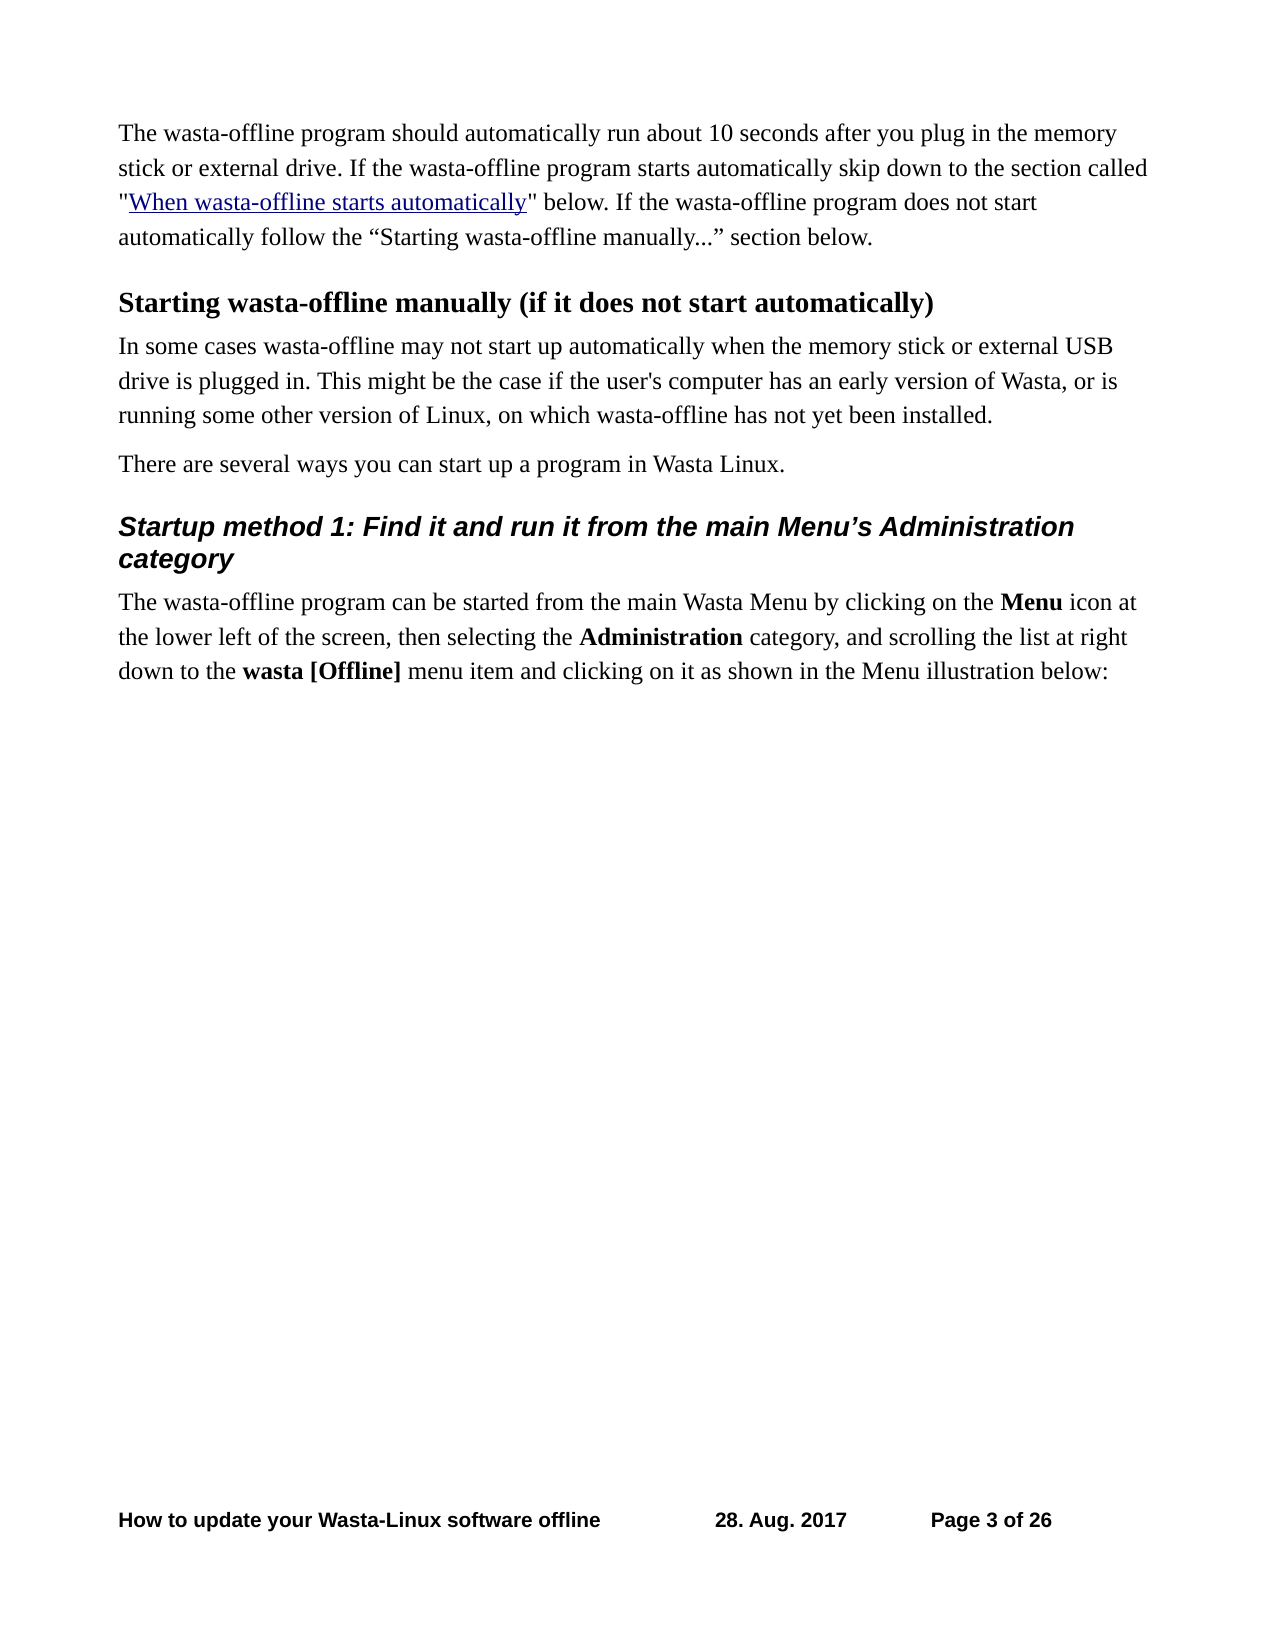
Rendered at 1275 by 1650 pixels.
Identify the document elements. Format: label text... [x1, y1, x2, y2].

text There are several ways you can start up a program in Wasta Linux. [118, 449, 1157, 478]
subtitle Startup method 1: Find it and run it from the main Menu’s Administration category [118, 511, 1157, 574]
text The wasta-offline program can be started from the main Wasta Menu by clicking on the Menu icon at the lower left of the screen, then selecting the Administration category, and scrolling the list at right down to the wasta [Offline] menu item and clicking on it as shown in the Menu illustration below: [118, 587, 1157, 685]
text In some cases wasta-offline may not start up automatically when the memory stick or external USB drive is plugged in. This might be the case if the user's computer has an early version of Wasta, or is running some other version of Linux, on which wasta-offline has not yet been installed. [118, 331, 1157, 429]
text The wasta-offline program should automatically run about 10 seconds after you plug in the memory stick or external drive. If the wasta-offline program starts automatically skip down to the section called "When wasta-offline starts automatically" below. If the wasta-offline program does not start automatically follow the “Starting wasta-offline manually...” section below. [118, 118, 1157, 250]
subtitle Starting wasta-offline manually (if it does not start automatically) [118, 285, 1157, 319]
